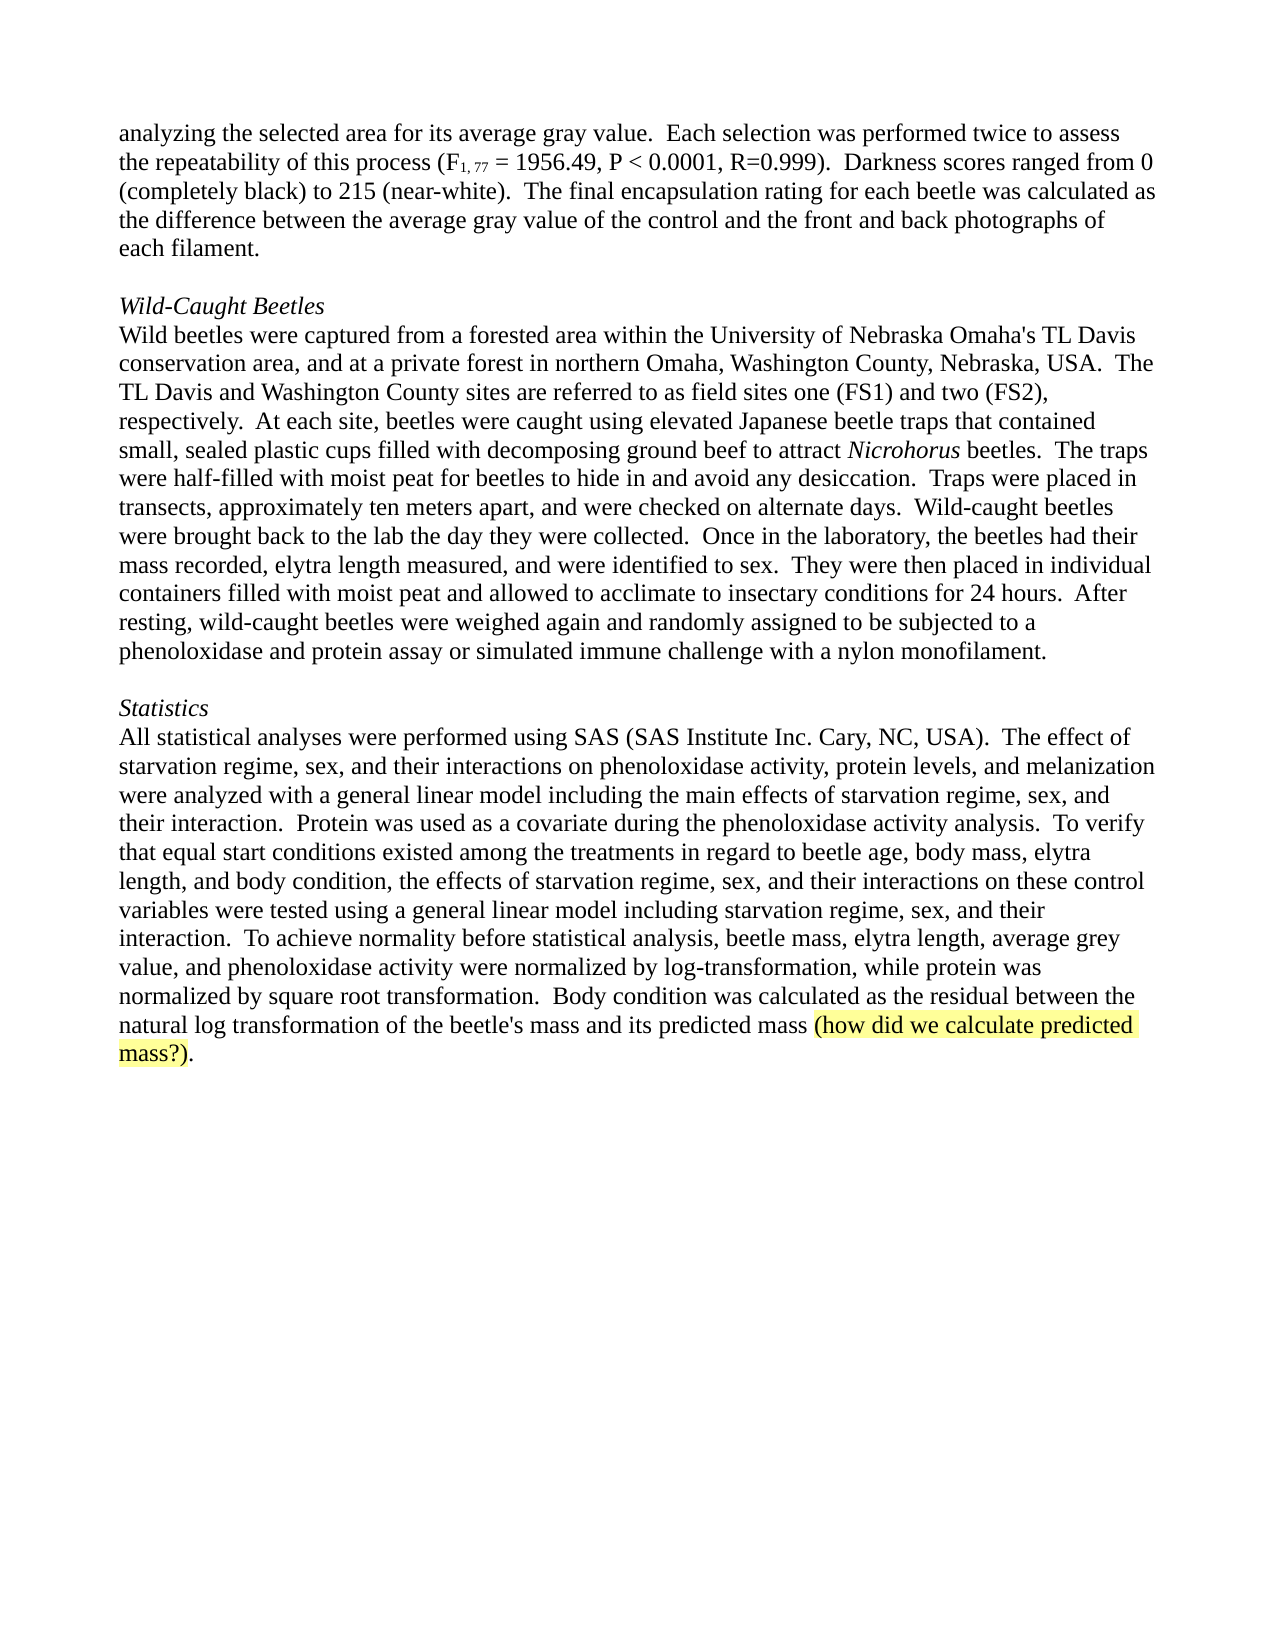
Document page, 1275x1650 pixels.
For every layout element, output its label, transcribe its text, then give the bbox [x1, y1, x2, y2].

text All statistical analyses were performed using SAS (SAS Institute Inc. Cary, NC, USA). The effect of starvation regime, sex, and their interactions on phenoloxidase activity, protein levels, and melanization were analyzed with a general linear model including the main effects of starvation regime, sex, and their interaction. Protein was used as a covariate during the phenoloxidase activity analysis. To verify that equal start conditions existed among the treatments in regard to beetle age, body mass, elytra length, and body condition, the effects of starvation regime, sex, and their interactions on these control variables were tested using a general linear model including starvation regime, sex, and their interaction. To achieve normality before statistical analysis, beetle mass, elytra length, average grey value, and phenoloxidase activity were normalized by log-transformation, while protein was normalized by square root transformation. Body condition was calculated as the residual between the natural log transformation of the beetle's mass and its predicted mass (how did we calculate predicted mass?). [118, 722, 1156, 1067]
text Wild beetles were captured from a forested area within the University of Nebraska Omaha's TL Davis conservation area, and at a private forest in northern Omaha, Washington County, Nebraska, USA. The TL Davis and Washington County sites are referred to as field sites one (FS1) and two (FS2), respectively. At each site, beetles were caught using elevated Japanese beetle traps that contained small, sealed plastic cups filled with decomposing ground beef to attract Nicrohorus beetles. The traps were half-filled with moist peat for beetles to hide in and avoid any desiccation. Traps were placed in transects, approximately ten meters apart, and were checked on alternate days. Wild-caught beetles were brought back to the lab the day they were collected. Once in the laboratory, the beetles had their mass recorded, elytra length measured, and were identified to sex. They were then placed in individual containers filled with moist peat and allowed to acclimate to insectary conditions for 24 hours. After resting, wild-caught beetles were weighed again and randomly assigned to be subjected to a phenoloxidase and protein assay or simulated immune challenge with a nylon monofilament. [118, 320, 1156, 665]
text analyzing the selected area for its average gray value. Each selection was performed twice to assess the repeatability of this process (F1, 77 = 1956.49, P < 0.0001, R=0.999). Darkness scores ranged from 0 (completely black) to 215 (near-white). The final encapsulation rating for each beetle was calculated as the difference between the average gray value of the control and the front and back photographs of each filament. [118, 118, 1156, 262]
text Statistics [118, 693, 1156, 722]
text Wild-Caught Beetles [118, 291, 1156, 320]
